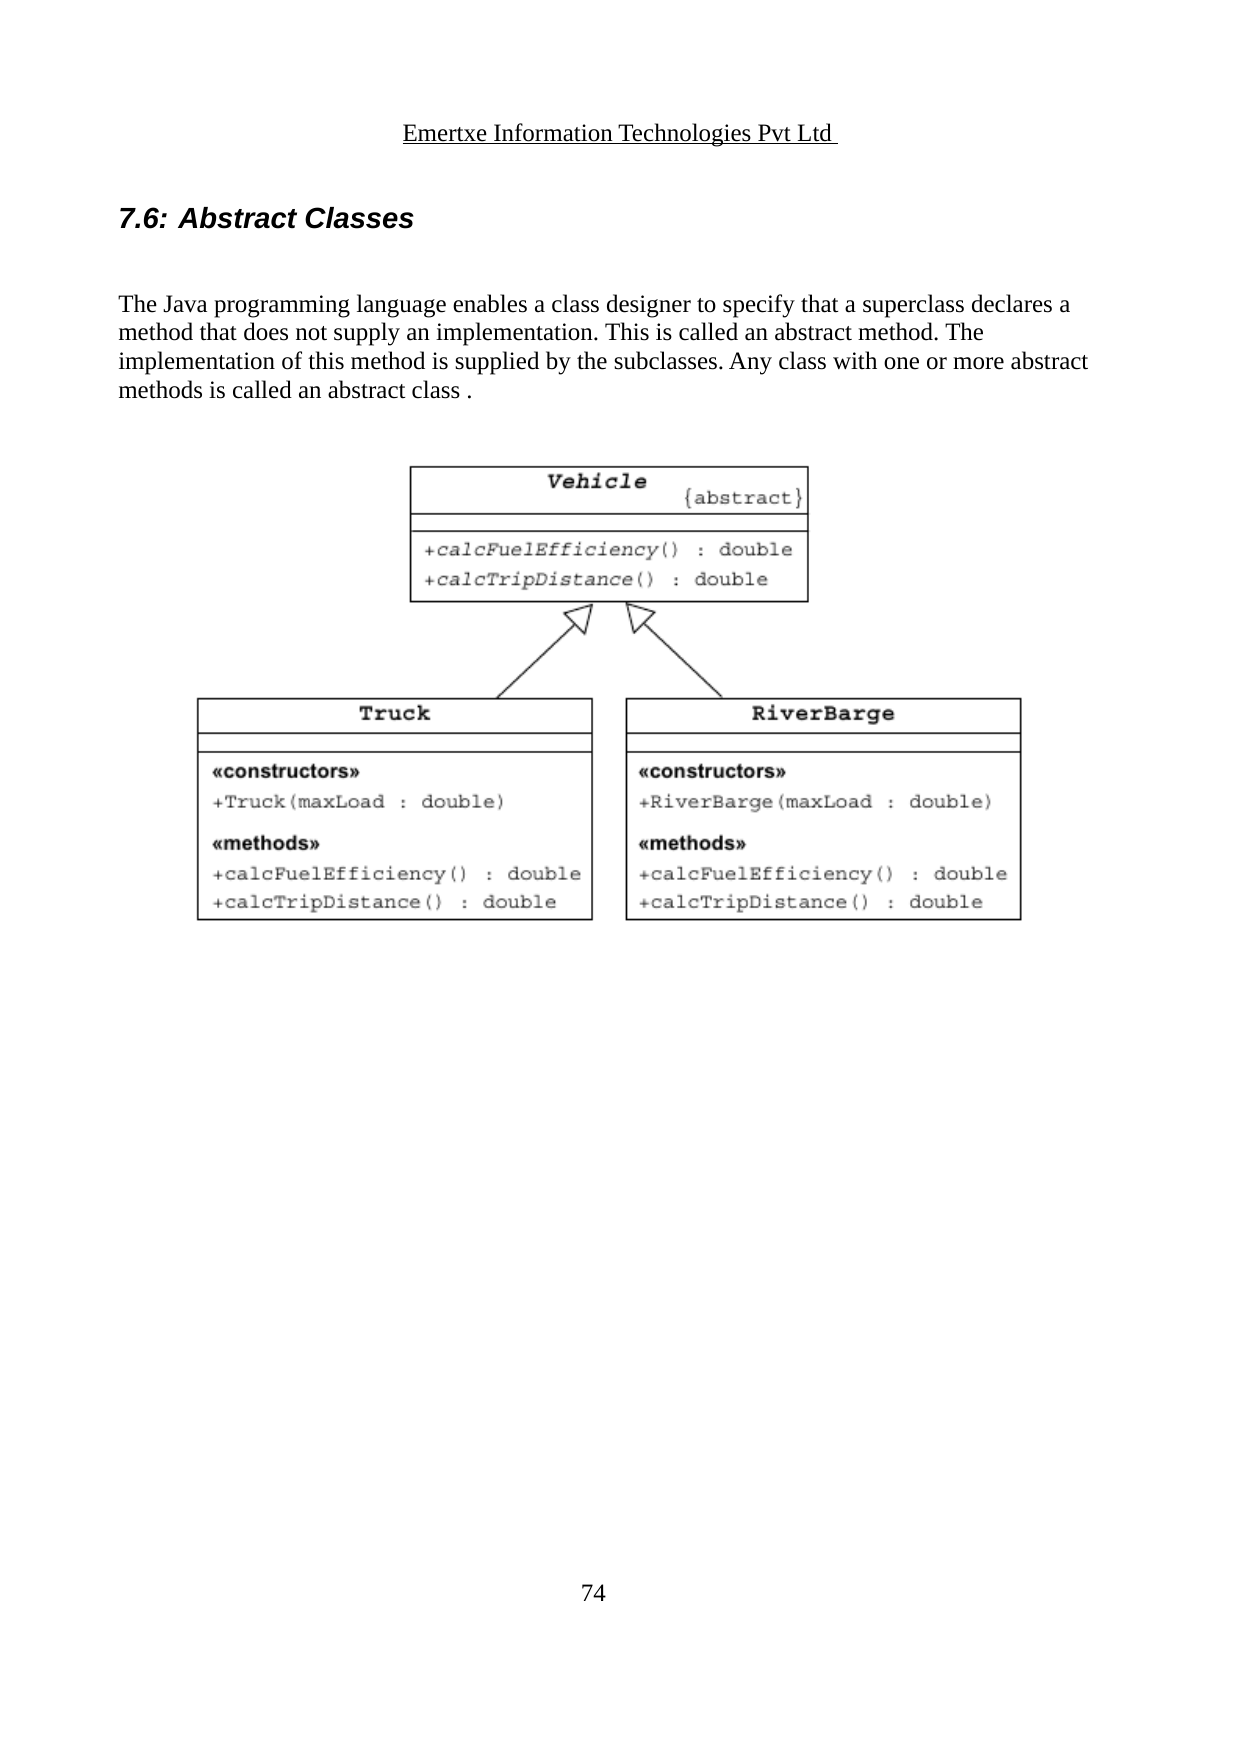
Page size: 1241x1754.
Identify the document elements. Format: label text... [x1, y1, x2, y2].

text The Java programming language enables a class designer to specify that a superclass declares a method that does not supply an implementation. This is called an abstract method. The implementation of this method is supplied by the subclasses. Any class with one or more abstract methods is called an abstract class . [118, 289, 1122, 404]
picture [177, 457, 1063, 941]
subtitle Abstract Classes [118, 201, 1122, 235]
